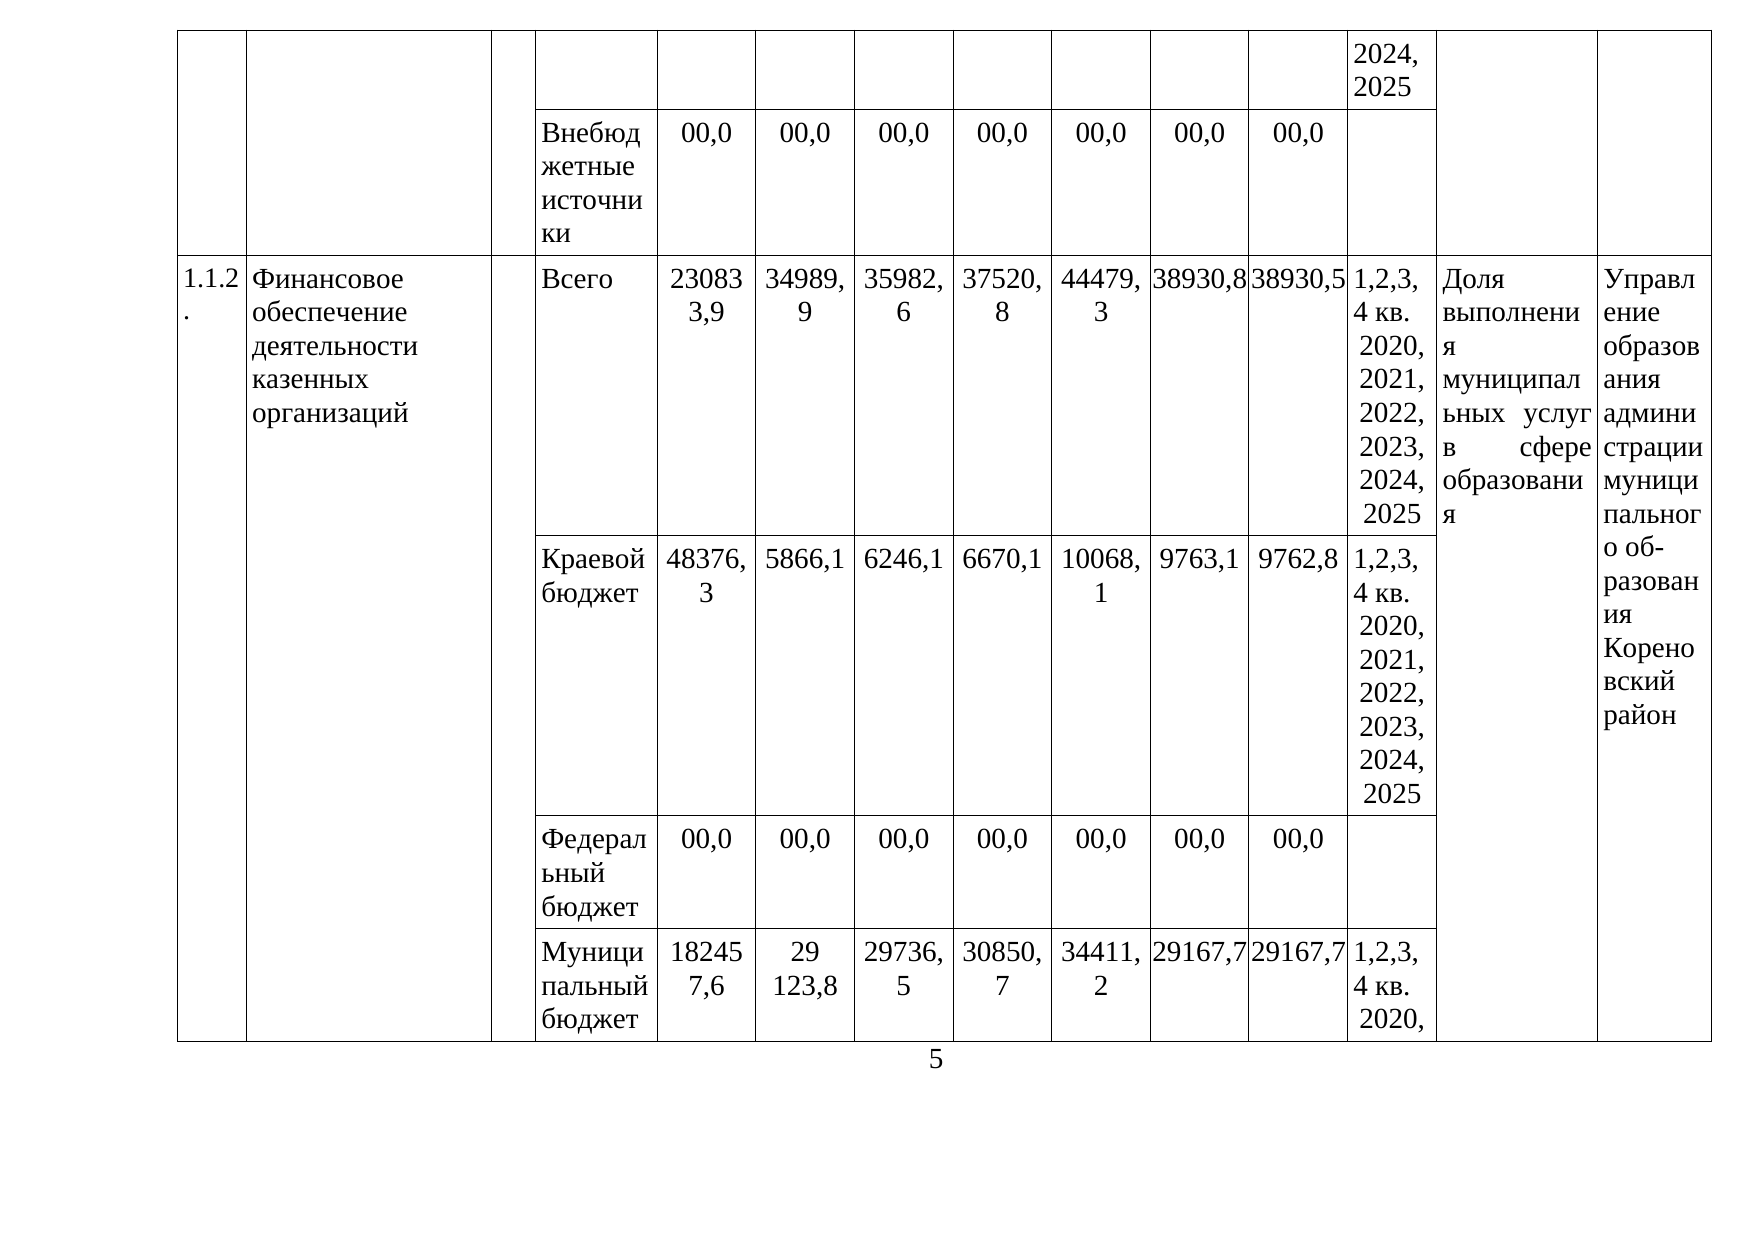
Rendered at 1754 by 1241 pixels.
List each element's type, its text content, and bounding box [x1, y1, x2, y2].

table_cell Доля выполнения муниципальных услуг в сфере образования [1437, 256, 1597, 1041]
table_cell 34989,9 [756, 256, 854, 535]
table_cell 35982,6 [855, 256, 953, 535]
table_cell 00,0 [954, 110, 1051, 255]
table_cell [1348, 816, 1436, 928]
table_cell 00,0 [658, 816, 755, 928]
table_cell 1.1.2. [178, 256, 246, 1041]
table_header [1151, 31, 1248, 108]
table_cell 00,0 [1151, 816, 1248, 928]
table_cell 00,0 [855, 816, 953, 928]
table_header [536, 31, 657, 108]
table_header [1052, 31, 1150, 108]
table_cell 37520,8 [954, 256, 1051, 535]
table_header [1249, 31, 1347, 108]
table_header [954, 31, 1051, 108]
table_cell 00,0 [1052, 816, 1150, 928]
table_cell 00,0 [756, 110, 854, 255]
table_cell 00,0 [1052, 110, 1150, 255]
table_cell 38930,5 [1249, 256, 1347, 535]
table_header [1437, 31, 1597, 255]
table_cell 48376,3 [658, 536, 755, 815]
table_cell 1,2,3,4 кв. 2020, 2021, 2022,2023,2024, 2025 [1348, 536, 1436, 815]
table_cell 44479,3 [1052, 256, 1150, 535]
table_cell Краевой бюджет [536, 536, 657, 815]
table_cell 1,2,3,4 кв. 2020, [1348, 929, 1436, 1041]
table_cell 00,0 [658, 110, 755, 255]
table_cell [1348, 110, 1436, 255]
table_cell 29167,7 [1249, 929, 1347, 1041]
table_cell Финансовое обеспечение деятельности казенных организаций [247, 256, 491, 1041]
table_cell Всего [536, 256, 657, 535]
table_cell 10068,1 [1052, 536, 1150, 815]
table_cell 29 123,8 [756, 929, 854, 1041]
table_cell 00,0 [1151, 110, 1248, 255]
table_header [855, 31, 953, 108]
table_header 2024,2025 [1348, 31, 1436, 108]
text 5 [177, 1042, 1695, 1074]
table_header [492, 31, 535, 255]
table_cell 9762,8 [1249, 536, 1347, 815]
table_cell 9763,1 [1151, 536, 1248, 815]
table_cell 00,0 [756, 816, 854, 928]
table_header [756, 31, 854, 108]
table_cell 5866,1 [756, 536, 854, 815]
table_cell 00,0 [855, 110, 953, 255]
table_cell Муниципальный бюджет [536, 929, 657, 1041]
table_cell 6246,1 [855, 536, 953, 815]
table_header [178, 31, 246, 255]
table_cell 30850,7 [954, 929, 1051, 1041]
table_cell [492, 256, 535, 1041]
table_cell 6670,1 [954, 536, 1051, 815]
table_cell 00,0 [1249, 816, 1347, 928]
table_cell 38930,8 [1151, 256, 1248, 535]
table_cell Управление образования администрации муниципального об- разования Кореновский район [1598, 256, 1711, 1041]
table_cell Федеральный бюджет [536, 816, 657, 928]
table_header [658, 31, 755, 108]
table_cell 34411,2 [1052, 929, 1150, 1041]
table_cell 29167,7 [1151, 929, 1248, 1041]
table_header [1598, 31, 1711, 255]
table_cell 182457,6 [658, 929, 755, 1041]
table_cell 230833,9 [658, 256, 755, 535]
table_cell 1,2,3,4 кв. 2020, 2021, 2022,2023, 2024, 2025 [1348, 256, 1436, 535]
table_cell 00,0 [1249, 110, 1347, 255]
table_cell 29736,5 [855, 929, 953, 1041]
table_cell 00,0 [954, 816, 1051, 928]
table_header [247, 31, 491, 255]
table_cell Внебюджетные источники [536, 110, 657, 255]
